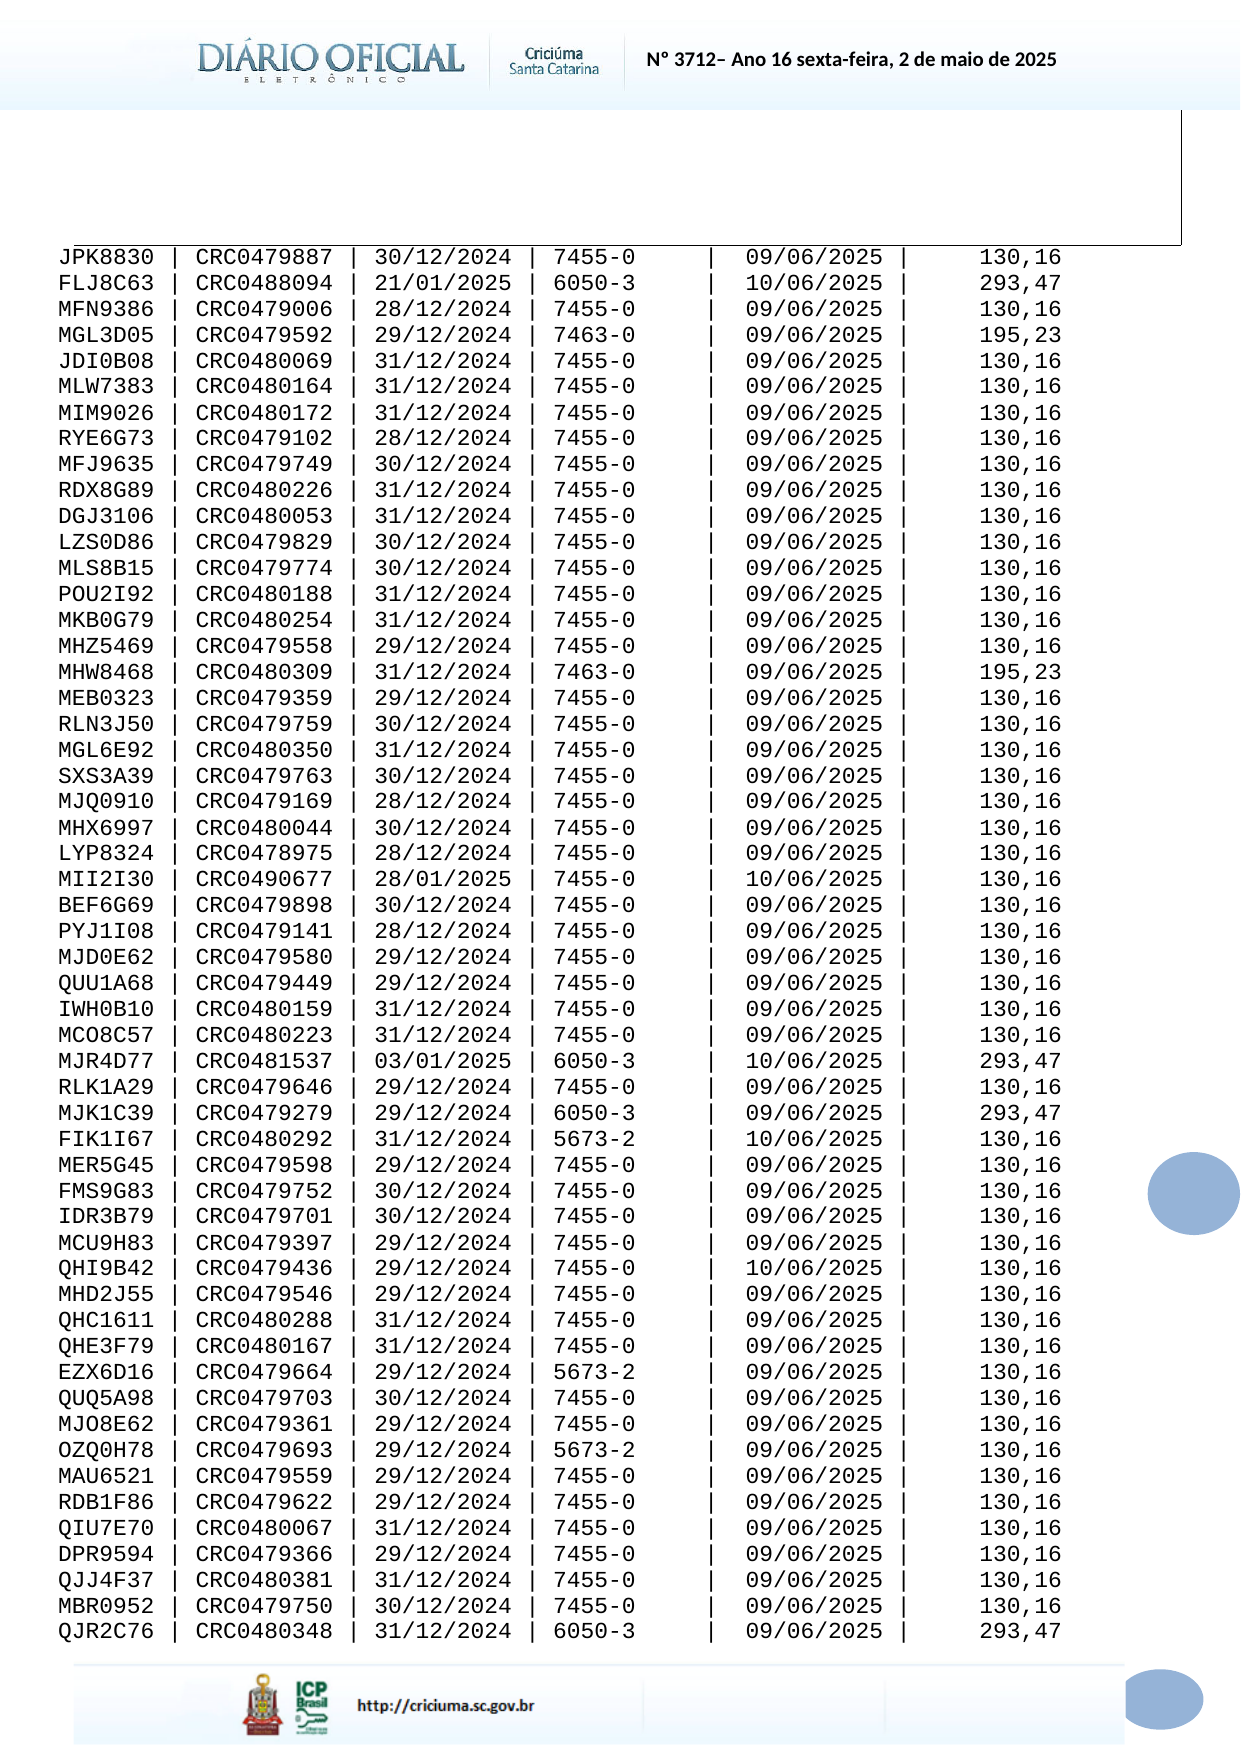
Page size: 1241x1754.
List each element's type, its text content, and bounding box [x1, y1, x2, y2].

text MEB0323 | CRC0479359 | 29/12/2024 | 7455-0 | 09/06/2025 | 130,16 [44, 686, 1181, 712]
text QHE3F79 | CRC0480167 | 31/12/2024 | 7455-0 | 09/06/2025 | 130,16 [44, 1334, 1181, 1361]
text QHI9B42 | CRC0479436 | 29/12/2024 | 7455-0 | 10/06/2025 | 130,16 [44, 1257, 1181, 1283]
text MJD0E62 | CRC0479580 | 29/12/2024 | 7455-0 | 09/06/2025 | 130,16 [44, 946, 1181, 971]
text QUU1A68 | CRC0479449 | 29/12/2024 | 7455-0 | 09/06/2025 | 130,16 [44, 971, 1181, 997]
text MCO8C57 | CRC0480223 | 31/12/2024 | 7455-0 | 09/06/2025 | 130,16 [44, 1023, 1181, 1049]
text MHW8468 | CRC0480309 | 31/12/2024 | 7463-0 | 09/06/2025 | 195,23 [44, 660, 1181, 686]
text QUQ5A98 | CRC0479703 | 30/12/2024 | 7455-0 | 09/06/2025 | 130,16 [44, 1386, 1181, 1412]
text MAU6521 | CRC0479559 | 29/12/2024 | 7455-0 | 09/06/2025 | 130,16 [44, 1464, 1181, 1490]
text LZS0D86 | CRC0479829 | 30/12/2024 | 7455-0 | 09/06/2025 | 130,16 [44, 531, 1181, 556]
text JPK8830 | CRC0479887 | 30/12/2024 | 7455-0 | 09/06/2025 | 130,16 [44, 245, 1181, 271]
text DGJ3106 | CRC0480053 | 31/12/2024 | 7455-0 | 09/06/2025 | 130,16 [44, 504, 1181, 531]
text IWH0B10 | CRC0480159 | 31/12/2024 | 7455-0 | 09/06/2025 | 130,16 [44, 997, 1181, 1023]
text MCU9H83 | CRC0479397 | 29/12/2024 | 7455-0 | 09/06/2025 | 130,16 [44, 1231, 1181, 1257]
text MFN9386 | CRC0479006 | 28/12/2024 | 7455-0 | 09/06/2025 | 130,16 [44, 297, 1181, 323]
text MJR4D77 | CRC0481537 | 03/01/2025 | 6050-3 | 10/06/2025 | 293,47 [44, 1049, 1181, 1075]
text EZX6D16 | CRC0479664 | 29/12/2024 | 5673-2 | 09/06/2025 | 130,16 [44, 1361, 1181, 1386]
text JDI0B08 | CRC0480069 | 31/12/2024 | 7455-0 | 09/06/2025 | 130,16 [44, 349, 1181, 375]
text MJO8E62 | CRC0479361 | 29/12/2024 | 7455-0 | 09/06/2025 | 130,16 [44, 1412, 1181, 1438]
text DPR9594 | CRC0479366 | 29/12/2024 | 7455-0 | 09/06/2025 | 130,16 [44, 1542, 1181, 1568]
text RDX8G89 | CRC0480226 | 31/12/2024 | 7455-0 | 09/06/2025 | 130,16 [44, 479, 1181, 504]
text OZQ0H78 | CRC0479693 | 29/12/2024 | 5673-2 | 09/06/2025 | 130,16 [44, 1438, 1181, 1464]
text RLN3J50 | CRC0479759 | 30/12/2024 | 7455-0 | 09/06/2025 | 130,16 [44, 712, 1181, 738]
text POU2I92 | CRC0480188 | 31/12/2024 | 7455-0 | 09/06/2025 | 130,16 [44, 582, 1181, 608]
text MJQ0910 | CRC0479169 | 28/12/2024 | 7455-0 | 09/06/2025 | 130,16 [44, 790, 1181, 816]
text QJJ4F37 | CRC0480381 | 31/12/2024 | 7455-0 | 09/06/2025 | 130,16 [44, 1568, 1181, 1594]
text MFJ9635 | CRC0479749 | 30/12/2024 | 7455-0 | 09/06/2025 | 130,16 [44, 453, 1181, 479]
text MBR0952 | CRC0479750 | 30/12/2024 | 7455-0 | 09/06/2025 | 130,16 [44, 1594, 1181, 1620]
text MER5G45 | CRC0479598 | 29/12/2024 | 7455-0 | 09/06/2025 | 130,16 [44, 1153, 1180, 1179]
text QHC1611 | CRC0480288 | 31/12/2024 | 7455-0 | 09/06/2025 | 130,16 [44, 1309, 1181, 1334]
text BEF6G69 | CRC0479898 | 30/12/2024 | 7455-0 | 09/06/2025 | 130,16 [44, 894, 1181, 919]
text QIU7E70 | CRC0480067 | 31/12/2024 | 7455-0 | 09/06/2025 | 130,16 [44, 1516, 1181, 1542]
text MIM9026 | CRC0480172 | 31/12/2024 | 7455-0 | 09/06/2025 | 130,16 [44, 401, 1181, 427]
text LYP8324 | CRC0478975 | 28/12/2024 | 7455-0 | 09/06/2025 | 130,16 [44, 842, 1181, 868]
text MGL6E92 | CRC0480350 | 31/12/2024 | 7455-0 | 09/06/2025 | 130,16 [44, 738, 1181, 764]
text RLK1A29 | CRC0479646 | 29/12/2024 | 7455-0 | 09/06/2025 | 130,16 [44, 1075, 1181, 1101]
text IDR3B79 | CRC0479701 | 30/12/2024 | 7455-0 | 09/06/2025 | 130,16 [44, 1205, 1171, 1231]
text RYE6G73 | CRC0479102 | 28/12/2024 | 7455-0 | 09/06/2025 | 130,16 [44, 427, 1181, 453]
text MKB0G79 | CRC0480254 | 31/12/2024 | 7455-0 | 09/06/2025 | 130,16 [44, 608, 1181, 634]
text SXS3A39 | CRC0479763 | 30/12/2024 | 7455-0 | 09/06/2025 | 130,16 [44, 764, 1181, 790]
text PYJ1I08 | CRC0479141 | 28/12/2024 | 7455-0 | 09/06/2025 | 130,16 [44, 919, 1181, 946]
text RDB1F86 | CRC0479622 | 29/12/2024 | 7455-0 | 09/06/2025 | 130,16 [44, 1490, 1181, 1516]
text MLS8B15 | CRC0479774 | 30/12/2024 | 7455-0 | 09/06/2025 | 130,16 [44, 556, 1181, 582]
text MII2I30 | CRC0490677 | 28/01/2025 | 7455-0 | 10/06/2025 | 130,16 [44, 868, 1181, 894]
text FMS9G83 | CRC0479752 | 30/12/2024 | 7455-0 | 09/06/2025 | 130,16 [44, 1179, 1150, 1205]
text MLW7383 | CRC0480164 | 31/12/2024 | 7455-0 | 09/06/2025 | 130,16 [44, 375, 1181, 401]
text MGL3D05 | CRC0479592 | 29/12/2024 | 7463-0 | 09/06/2025 | 195,23 [44, 323, 1181, 349]
text FIK1I67 | CRC0480292 | 31/12/2024 | 5673-2 | 10/06/2025 | 130,16 [44, 1127, 1181, 1153]
text QJR2C76 | CRC0480348 | 31/12/2024 | 6050-3 | 09/06/2025 | 293,47 [44, 1620, 1181, 1646]
text MHD2J55 | CRC0479546 | 29/12/2024 | 7455-0 | 09/06/2025 | 130,16 [44, 1283, 1181, 1309]
text MHX6997 | CRC0480044 | 30/12/2024 | 7455-0 | 09/06/2025 | 130,16 [44, 816, 1181, 842]
text FLJ8C63 | CRC0488094 | 21/01/2025 | 6050-3 | 10/06/2025 | 293,47 [44, 271, 1181, 297]
text MJK1C39 | CRC0479279 | 29/12/2024 | 6050-3 | 09/06/2025 | 293,47 [44, 1101, 1181, 1127]
text MHZ5469 | CRC0479558 | 29/12/2024 | 7455-0 | 09/06/2025 | 130,16 [44, 634, 1181, 660]
